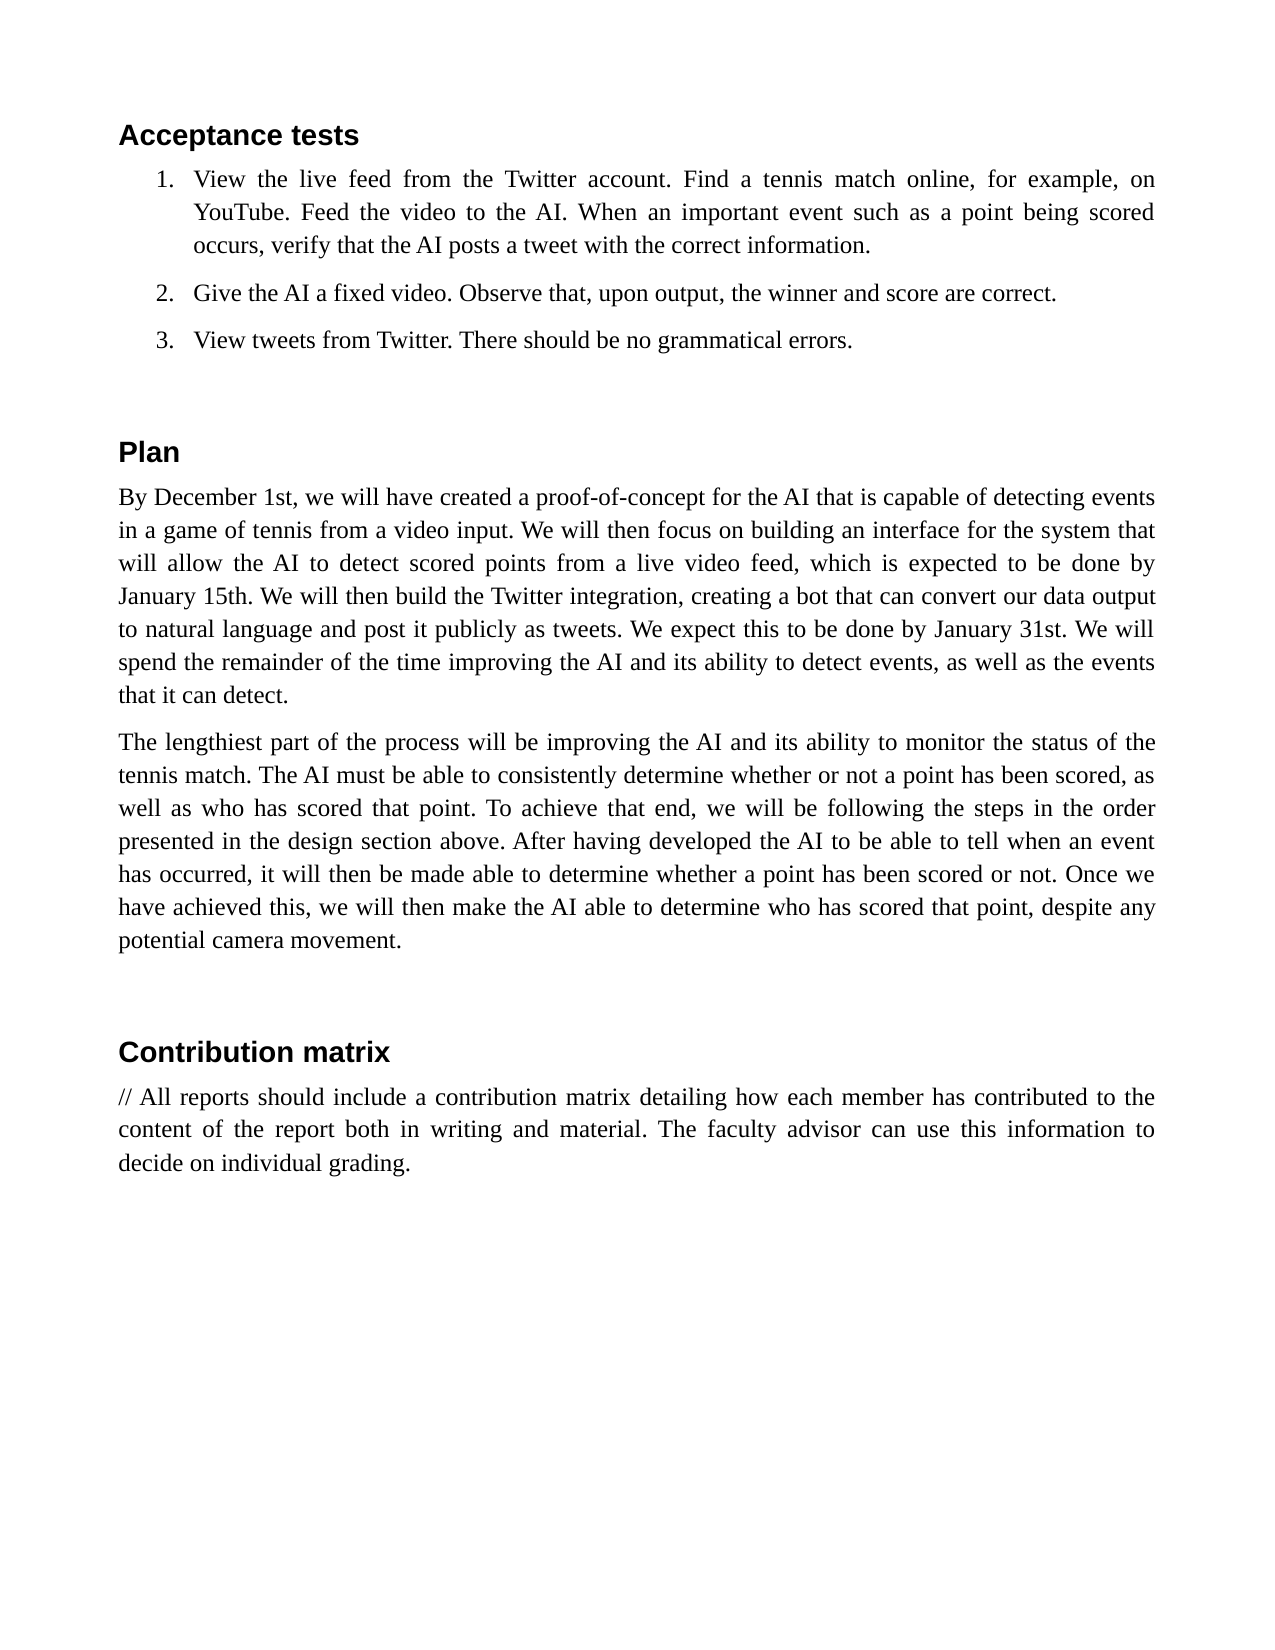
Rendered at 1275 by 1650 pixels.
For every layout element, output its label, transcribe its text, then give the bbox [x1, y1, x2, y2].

subtitle Contribution matrix [118, 1035, 1157, 1069]
list View tweets from Twitter. There should be no grammatical errors. [156, 326, 1157, 354]
text The lengthiest part of the process will be improving the AI and its ability to monitor the status of the tennis match. The AI must be able to consistently determine whether or not a point has been scored, as well as who has scored that point. To achieve that end, we will be following the steps in the order presented in the design section above. After having developed the AI to be able to tell when an event has occurred, it will then be made able to determine whether a point has been scored or not. Once we have achieved this, we will then make the AI able to determine who has scored that point, despite any potential camera movement. [118, 727, 1157, 954]
subtitle Acceptance tests [118, 118, 1157, 152]
text By December 1st, we will have created a proof-of-concept for the AI that is capable of detecting events in a game of tennis from a video input. We will then focus on building an interface for the system that will allow the AI to detect scored points from a live video feed, which is expected to be done by January 15th. We will then build the Twitter integration, creating a bot that can convert our data output to natural language and post it publicly as tweets. We expect this to be done by January 31st. We will spend the remainder of the time improving the AI and its ability to detect events, as well as the events that it can detect. [118, 482, 1157, 708]
list View the live feed from the Twitter account. Find a tennis match online, for example, on YouTube. Feed the video to the AI. When an important event such as a point being scored occurs, verify that the AI posts a tweet with the correct information. [156, 164, 1157, 259]
subtitle Plan [118, 435, 1157, 469]
text // All reports should include a contribution matrix detailing how each member has contributed to the content of the report both in writing and material. The faculty advisor can use this information to decide on individual grading. [118, 1082, 1157, 1176]
list Give the AI a fixed video. Observe that, upon output, the winner and score are correct. [156, 278, 1157, 307]
